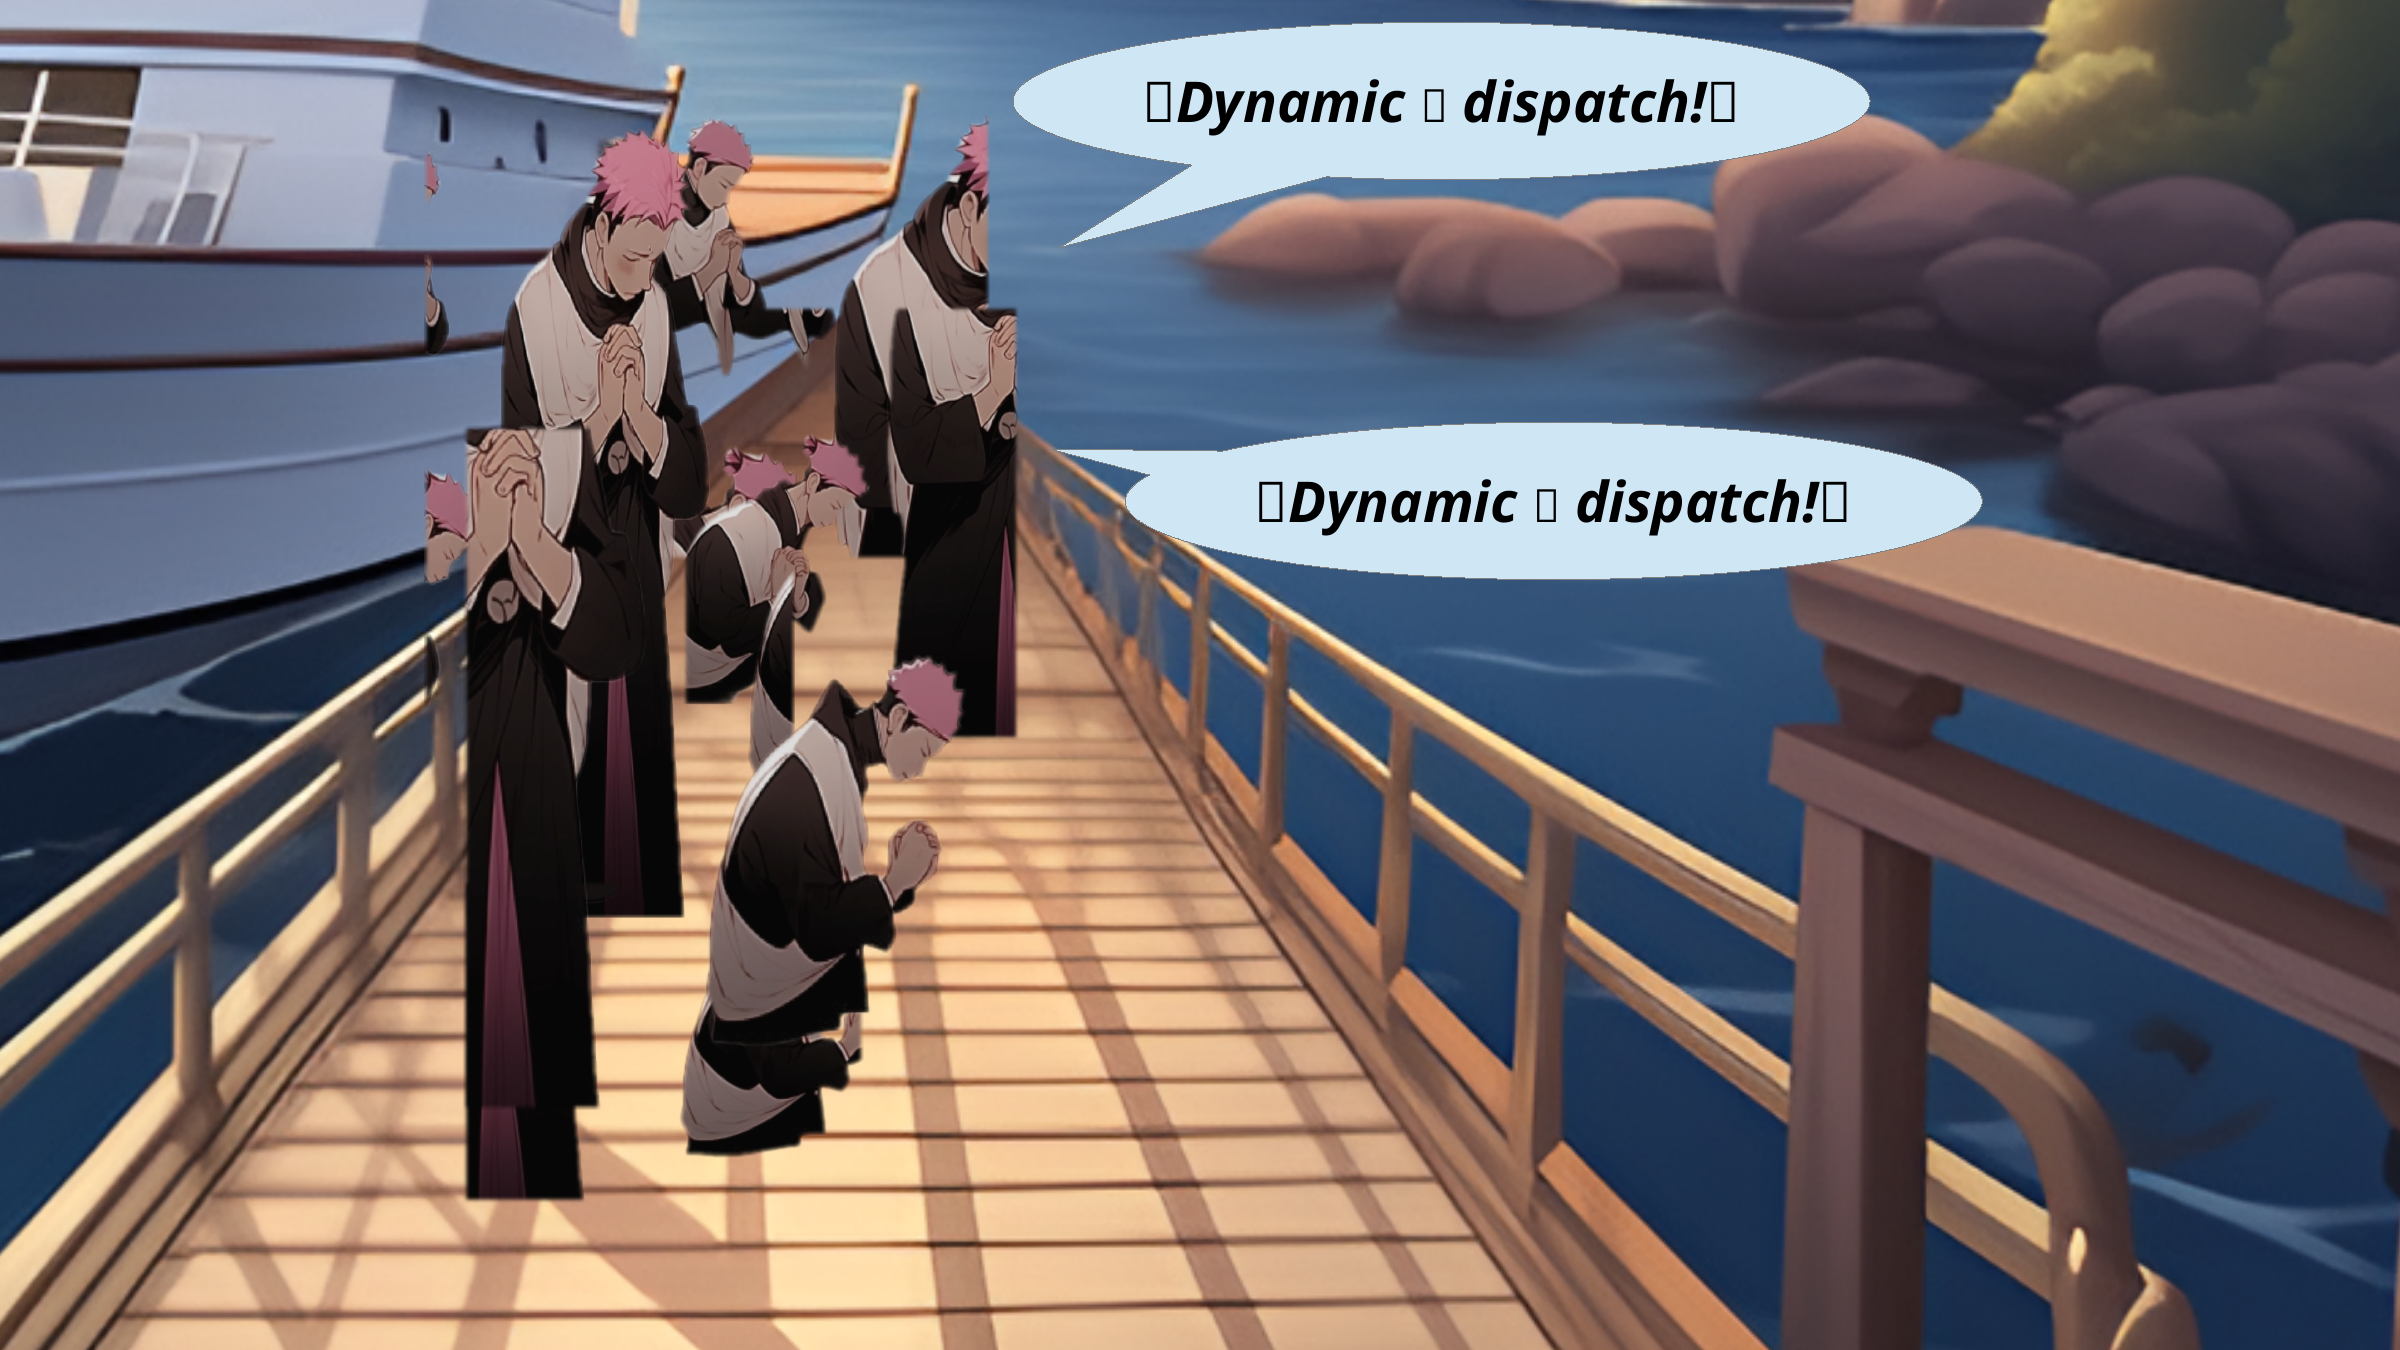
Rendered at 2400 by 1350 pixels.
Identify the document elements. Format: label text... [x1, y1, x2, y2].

text_box 🎶Dynamic 🎵 dispatch!🎶 [1013, 22, 1871, 248]
text_box 🎶Dynamic 🎵 dispatch!🎶 [1049, 422, 1983, 580]
picture [0, 0, 2400, 1350]
